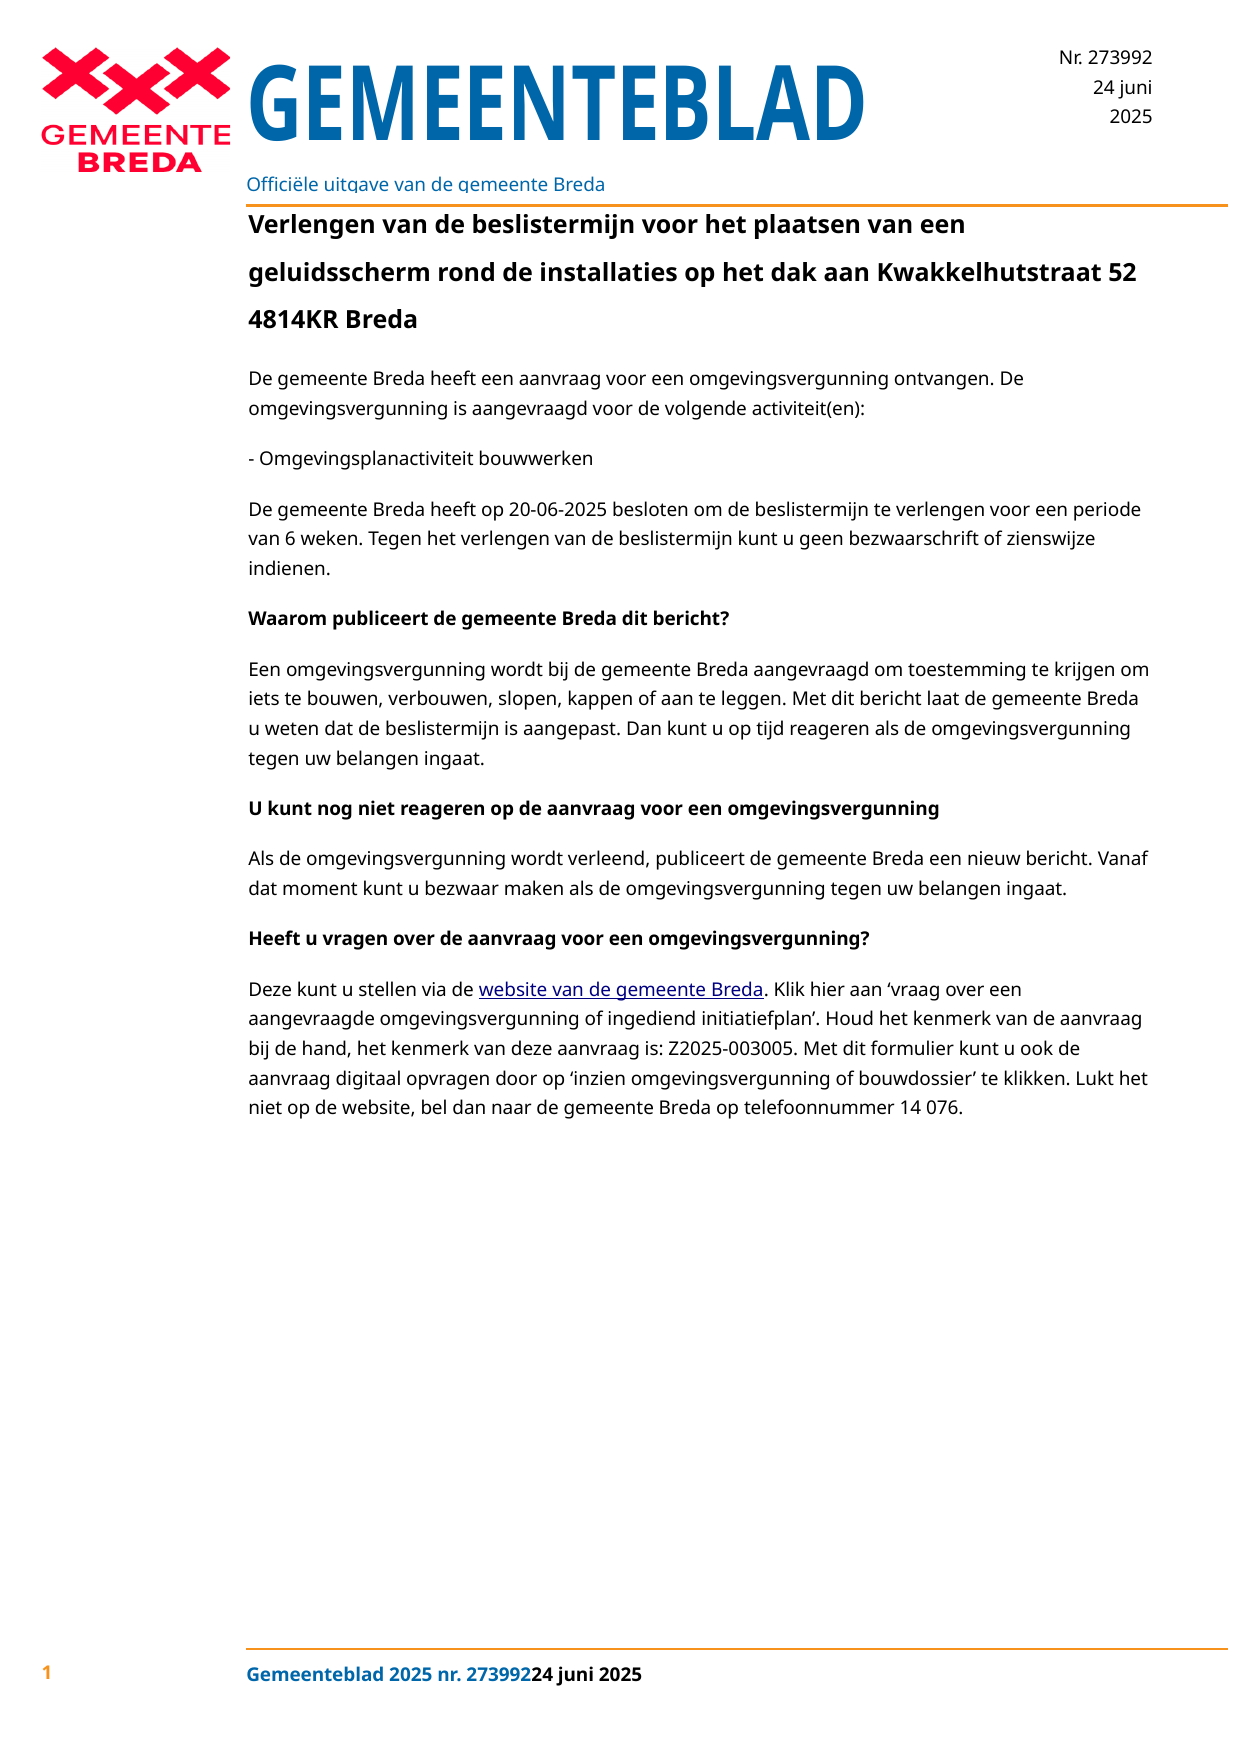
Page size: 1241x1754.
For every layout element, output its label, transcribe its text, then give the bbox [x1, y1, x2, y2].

text Een omgevingsvergunning wordt bij de gemeente Breda aangevraagd om toestemming te krijgen om iets te bouwen, verbouwen, slopen, kappen of aan te leggen. Met dit bericht laat de gemeente Breda u weten dat de beslistermijn is aangepast. Dan kunt u op tijd reageren als de omgevingsvergunning tegen uw belangen ingaat. [248, 656, 1152, 770]
text - Omgevingsplanactiviteit bouwwerken [248, 446, 1152, 471]
text Waarom publiceert de gemeente Breda dit bericht? [248, 606, 1152, 631]
text Verlengen van de beslistermijn voor het plaatsen van een geluidsscherm rond de installaties op het dak aan Kwakkelhutstraat 52 4814KR Breda [248, 207, 1152, 336]
text De gemeente Breda heeft op 20-06-2025 besloten om de beslistermijn te verlengen voor een periode van 6 weken. Tegen het verlengen van de beslistermijn kunt u geen bezwaarschrift of zienswijze indienen. [248, 496, 1152, 581]
text De gemeente Breda heeft een aanvraag voor een omgevingsvergunning ontvangen. De omgevingsvergunning is aangevraagd voor de volgende activiteit(en): [248, 366, 1152, 421]
text U kunt nog niet reageren op de aanvraag voor een omgevingsvergunning [248, 795, 1152, 821]
text Als de omgevingsvergunning wordt verleend, publiceert de gemeente Breda een nieuw bericht. Vanaf dat moment kunt u bezwaar maken als de omgevingsvergunning tegen uw belangen ingaat. [248, 846, 1152, 901]
text Heeft u vragen over de aanvraag voor een omgevingsvergunning? [248, 926, 1152, 951]
text Deze kunt u stellen via de website van de gemeente Breda. Klik hier aan ‘vraag over een aangevraagde omgevingsvergunning of ingediend initiatiefplan’. Houd het kenmerk van de aanvraag bij de hand, het kenmerk van deze aanvraag is: Z2025-003005. Met dit formulier kunt u ook de aanvraag digitaal opvragen door op ‘inzien omgevingsvergunning of bouwdossier’ te klikken. Lukt het niet op de website, bel dan naar de gemeente Breda op telefoonnummer 14 076. [248, 976, 1152, 1120]
picture [41, 47, 231, 172]
